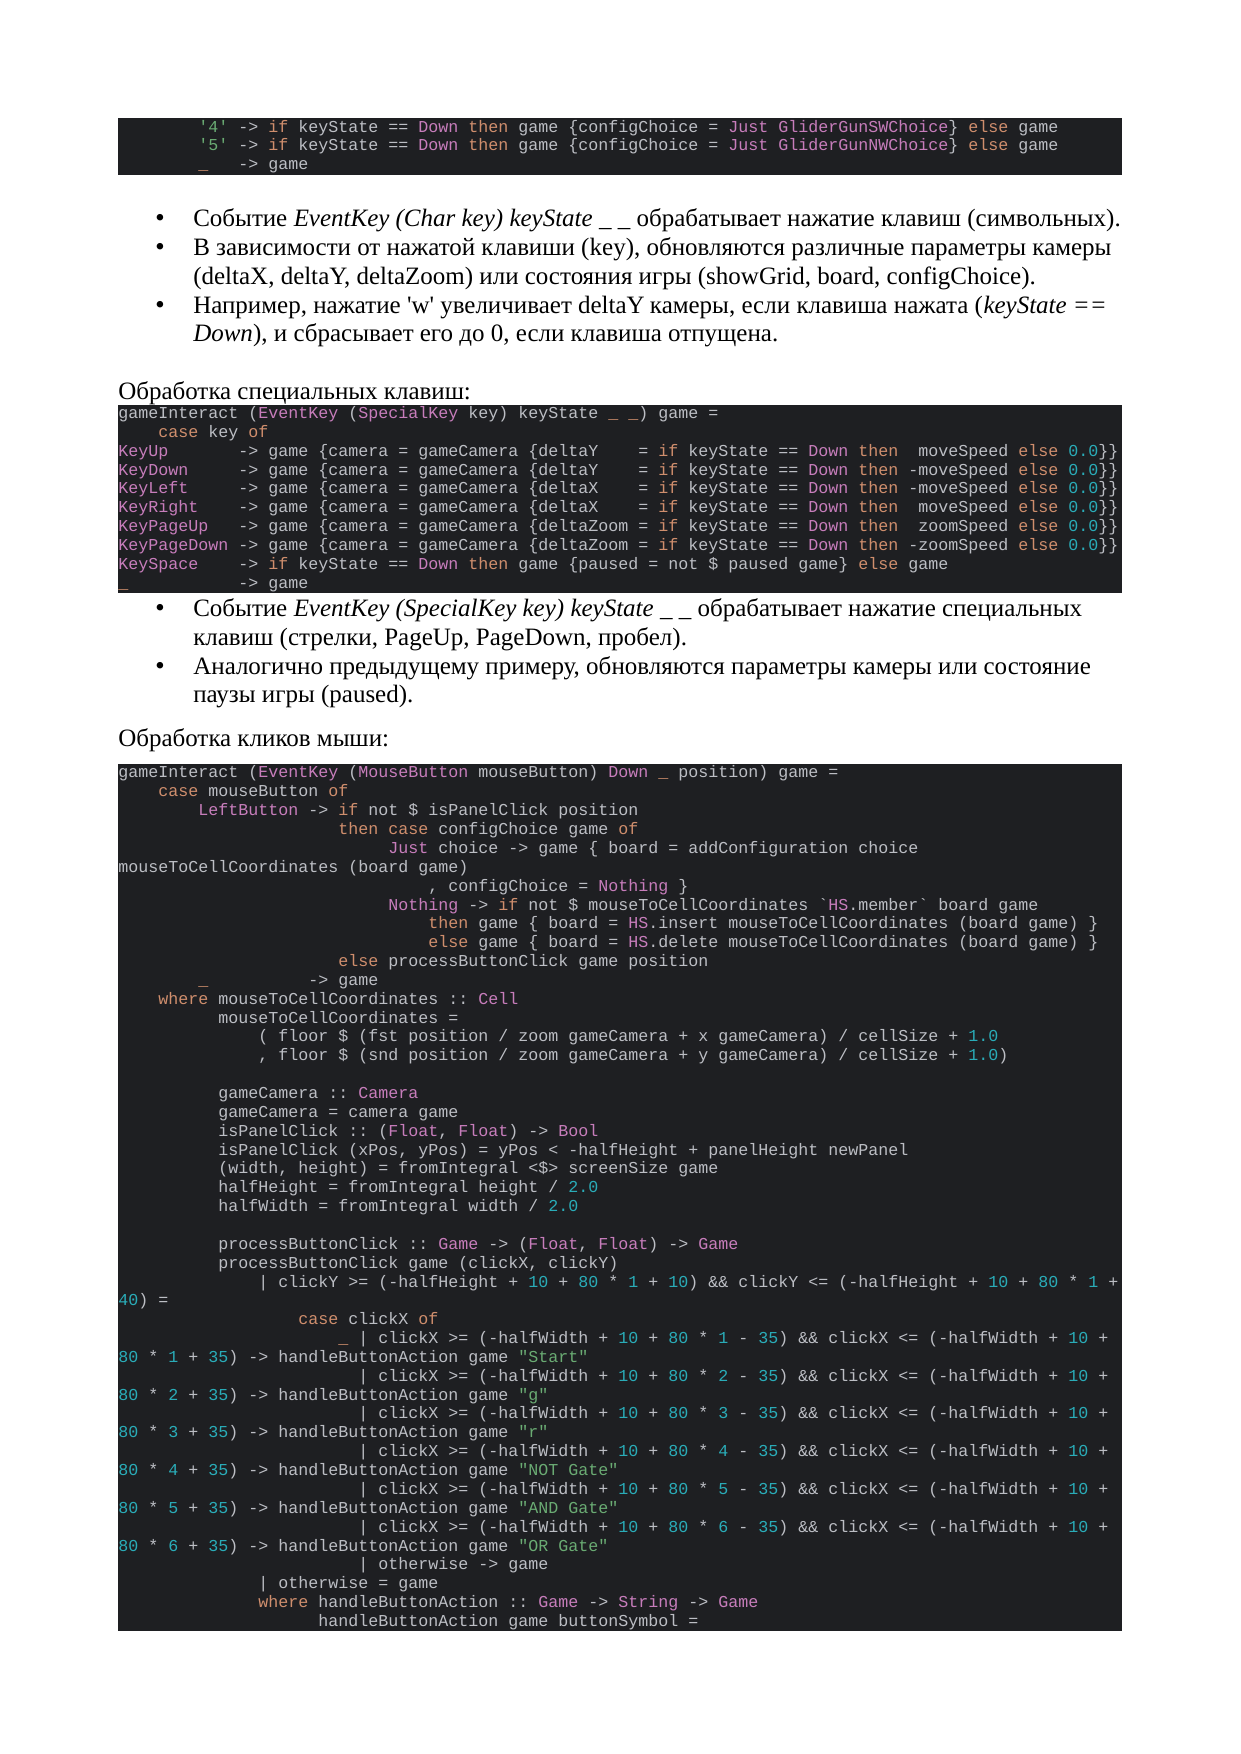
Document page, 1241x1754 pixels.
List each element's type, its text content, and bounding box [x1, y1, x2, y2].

list Аналогично предыдущему примеру, обновляются параметры камеры или состояние паузы игры (paused). [156, 651, 1122, 708]
text gameInteract (EventKey (MouseButton mouseButton) Down _ position) game = case mouseButton of LeftButton -> if not $ isPanelClick position then case configChoice game of Just choice -> game { board = addConfiguration choice mouseToCellCoordinates (board game) , configChoice = Nothing } Nothing -> if not $ mouseToCellCoordinates `HS.member` board game then game { board = HS.insert mouseToCellCoordinates (board game) } else game { board = HS.delete mouseToCellCoordinates (board game) } else processButtonClick game position _ -> game where mouseToCellCoordinates :: Cell mouseToCellCoordinates = ( floor $ (fst position / zoom gameCamera + x gameCamera) / cellSize + 1.0 , floor $ (snd position / zoom gameCamera + y gameCamera) / cellSize + 1.0) gameCamera :: Camera gameCamera = camera game isPanelClick :: (Float, Float) -> Bool isPanelClick (xPos, yPos) = yPos < -halfHeight + panelHeight newPanel (width, height) = fromIntegral <$> screenSize game halfHeight = fromIntegral height / 2.0 halfWidth = fromIntegral width / 2.0 processButtonClick :: Game -> (Float, Float) -> Game processButtonClick game (clickX, clickY) | clickY >= (-halfHeight + 10 + 80 * 1 + 10) && clickY <= (-halfHeight + 10 + 80 * 1 + 40) = case clickX of _ | clickX >= (-halfWidth + 10 + 80 * 1 - 35) && clickX <= (-halfWidth + 10 + 80 * 1 + 35) -> handleButtonAction game "Start" | clickX >= (-halfWidth + 10 + 80 * 2 - 35) && clickX <= (-halfWidth + 10 + 80 * 2 + 35) -> handleButtonAction game "g" | clickX >= (-halfWidth + 10 + 80 * 3 - 35) && clickX <= (-halfWidth + 10 + 80 * 3 + 35) -> handleButtonAction game "r" | clickX >= (-halfWidth + 10 + 80 * 4 - 35) && clickX <= (-halfWidth + 10 + 80 * 4 + 35) -> handleButtonAction game "NOT Gate" | clickX >= (-halfWidth + 10 + 80 * 5 - 35) && clickX <= (-halfWidth + 10 + 80 * 5 + 35) -> handleButtonAction game "AND Gate" | clickX >= (-halfWidth + 10 + 80 * 6 - 35) && clickX <= (-halfWidth + 10 + 80 * 6 + 35) -> handleButtonAction game "OR Gate" | otherwise -> game | otherwise = game where handleButtonAction :: Game -> String -> Game handleButtonAction game buttonSymbol = [118, 764, 1122, 1631]
list В зависимости от нажатой клавиши (key), обновляются различные параметры камеры (deltaX, deltaY, deltaZoom) или состояния игры (showGrid, board, configChoice). [156, 232, 1122, 290]
text Обработка специальных клавиш: [118, 376, 1122, 405]
text gameInteract (EventKey (SpecialKey key) keyState _ _) game = case key of KeyUp -> game {camera = gameCamera {deltaY = if keyState == Down then moveSpeed else 0.0}} KeyDown -> game {camera = gameCamera {deltaY = if keyState == Down then -moveSpeed else 0.0}} KeyLeft -> game {camera = gameCamera {deltaX = if keyState == Down then -moveSpeed else 0.0}} KeyRight -> game {camera = gameCamera {deltaX = if keyState == Down then moveSpeed else 0.0}} KeyPageUp -> game {camera = gameCamera {deltaZoom = if keyState == Down then zoomSpeed else 0.0}} KeyPageDown -> game {camera = gameCamera {deltaZoom = if keyState == Down then -zoomSpeed else 0.0}} KeySpace -> if keyState == Down then game {paused = not $ paused game} else game _ -> game [118, 405, 1122, 593]
text '4' -> if keyState == Down then game {configChoice = Just GliderGunSWChoice} else game '5' -> if keyState == Down then game {configChoice = Just GliderGunNWChoice} else game _ -> game [118, 118, 1122, 175]
list Событие EventKey (Char key) keyState _ _ обрабатывает нажатие клавиш (символьных). [156, 203, 1122, 232]
list Событие EventKey (SpecialKey key) keyState _ _ обрабатывает нажатие специальных клавиш (стрелки, PageUp, PageDown, пробел). [156, 593, 1122, 651]
list Например, нажатие 'w' увеличивает deltaY камеры, если клавиша нажата (keyState == Down), и сбрасывает его до 0, если клавиша отпущена. [156, 290, 1122, 347]
subtitle Обработка кликов мыши: [118, 723, 1122, 752]
